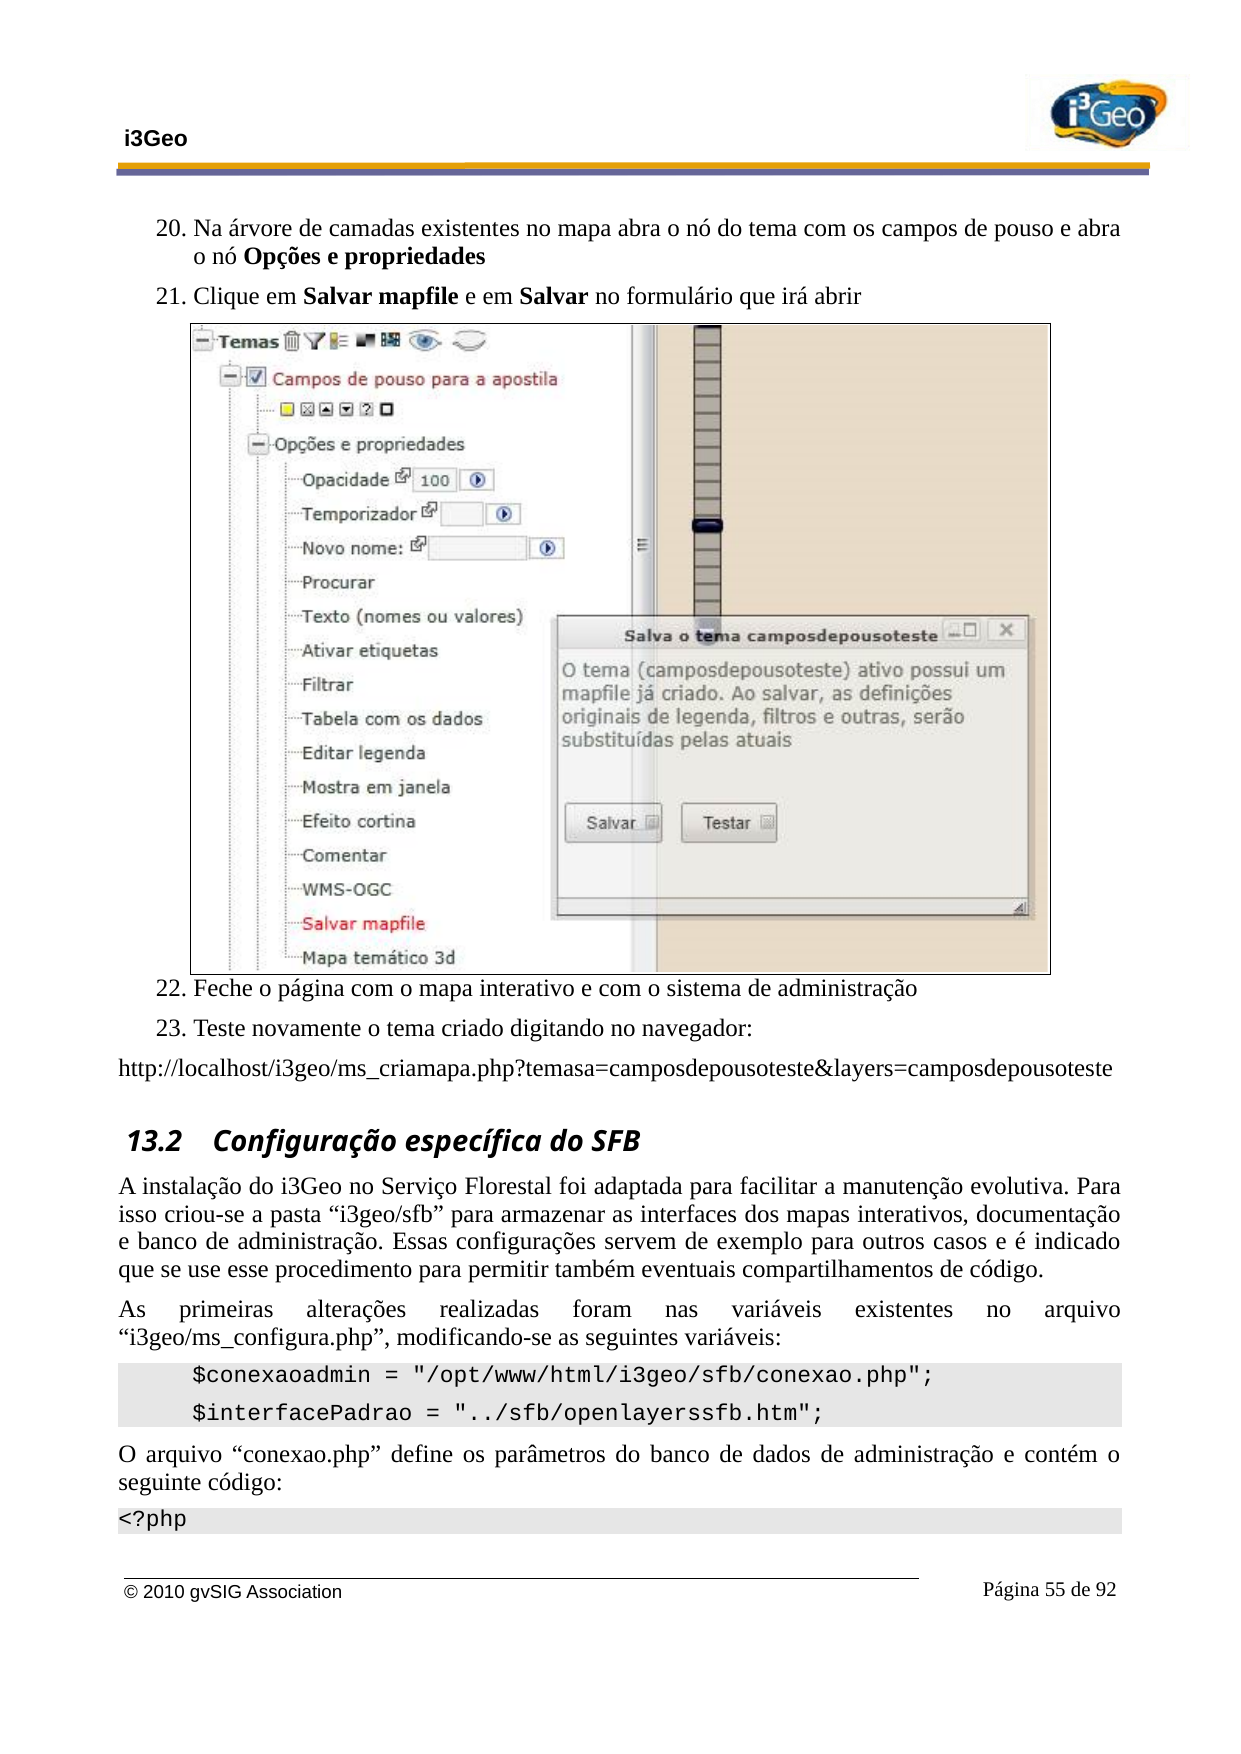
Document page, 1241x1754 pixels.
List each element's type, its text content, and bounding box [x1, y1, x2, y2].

text $conexaoadmin = "/opt/www/html/i3geo/sfb/conexao.php"; [118, 1363, 1122, 1389]
list Clique em Salvar mapfile e em Salvar no formulário que irá abrir [156, 282, 1122, 310]
text $interfacePadrao = "../sfb/openlayerssfb.htm"; [118, 1402, 1122, 1427]
text A instalação do i3Geo no Serviço Florestal foi adaptada para facilitar a manutenção evolutiva. Para isso criou-se a pasta “i3geo/sfb” para armazenar as interfaces dos mapas interativos, documentação e banco de administração. Essas configurações servem de exemplo para outros casos e é indicado que se use esse procedimento para permitir também eventuais compartilhamentos de código. [118, 1172, 1122, 1283]
text As primeiras alterações realizadas foram nas variáveis existentes no arquivo “i3geo/ms_configura.php”, modificando-se as seguintes variáveis: [118, 1295, 1122, 1351]
list Na árvore de camadas existentes no mapa abra o nó do tema com os campos de pouso e abra o nó Opções e propriedades [156, 214, 1122, 270]
text http://localhost/i3geo/ms_criamapa.php?temasa=camposdepousoteste&layers=camposdepousoteste [118, 1054, 1122, 1082]
subtitle Configuração específica do SFB [118, 1120, 1122, 1159]
text <?php [118, 1508, 1122, 1534]
picture [192, 325, 1048, 972]
list Teste novamente o tema criado digitando no navegador: [156, 1014, 1122, 1042]
list Feche o página com o mapa interativo e com o sistema de administração [156, 970, 1122, 1002]
picture [1025, 74, 1191, 151]
text O arquivo “conexao.php” define os parâmetros do banco de dados de administração e contém o seguinte código: [118, 1440, 1122, 1495]
